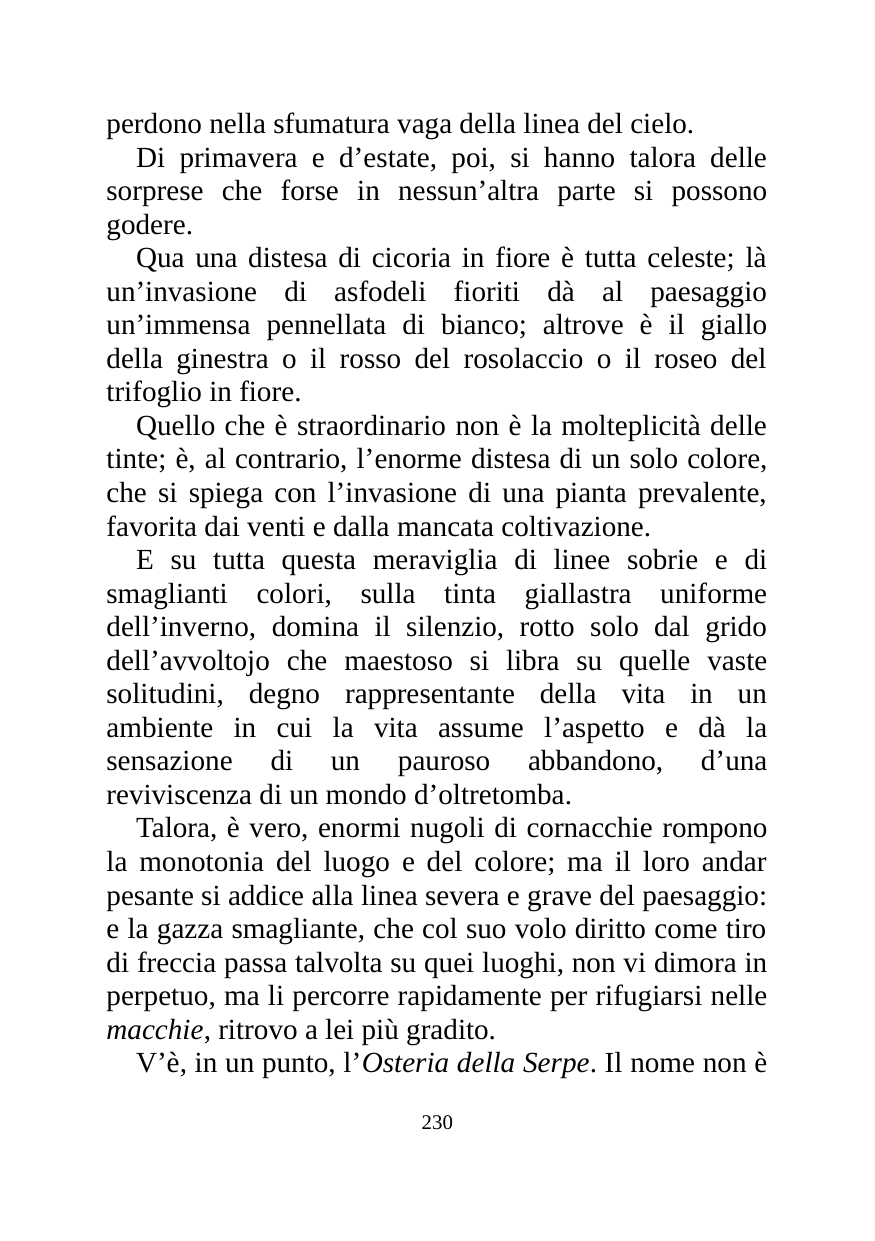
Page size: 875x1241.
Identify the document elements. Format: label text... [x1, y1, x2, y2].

text perdono nella sfumatura vaga della linea del cielo. [106, 106, 768, 140]
text E su tutta questa meraviglia di linee sobrie e di smaglianti colori, sulla tinta giallastra uniforme dell’inverno, domina il silenzio, rotto solo dal grido dell’avvoltojo che maestoso si libra su quelle vaste solitudini, degno rappresentante della vita in un ambiente in cui la vita assume l’aspetto e dà la sensazione di un pauroso abbandono, d’una reviviscenza di un mondo d’oltretomba. [106, 542, 768, 811]
text Qua una distesa di cicoria in fiore è tutta celeste; là un’invasione di asfodeli fioriti dà al paesaggio un’immensa pennellata di bianco; altrove è il giallo della ginestra o il rosso del rosolaccio o il roseo del trifoglio in fiore. [106, 240, 768, 408]
text Di primavera e d’estate, poi, si hanno talora delle sorprese che forse in nessun’altra parte si possono godere. [106, 140, 768, 240]
text V’è, in un punto, l’Osteria della Serpe. Il nome non è [106, 1045, 768, 1079]
text Talora, è vero, enormi nugoli di cornacchie rompono la monotonia del luogo e del colore; ma il loro andar pesante si addice alla linea severa e grave del paesaggio: e la gazza smagliante, che col suo volo diritto come tiro di freccia passa talvolta su quei luoghi, non vi dimora in perpetuo, ma li percorre rapidamente per rifugiarsi nelle macchie, ritrovo a lei più gradito. [106, 811, 768, 1045]
text Quello che è straordinario non è la molteplicità delle tinte; è, al contrario, l’enorme distesa di un solo colore, che si spiega con l’invasione di una pianta prevalente, favorita dai venti e dalla mancata coltivazione. [106, 408, 768, 542]
